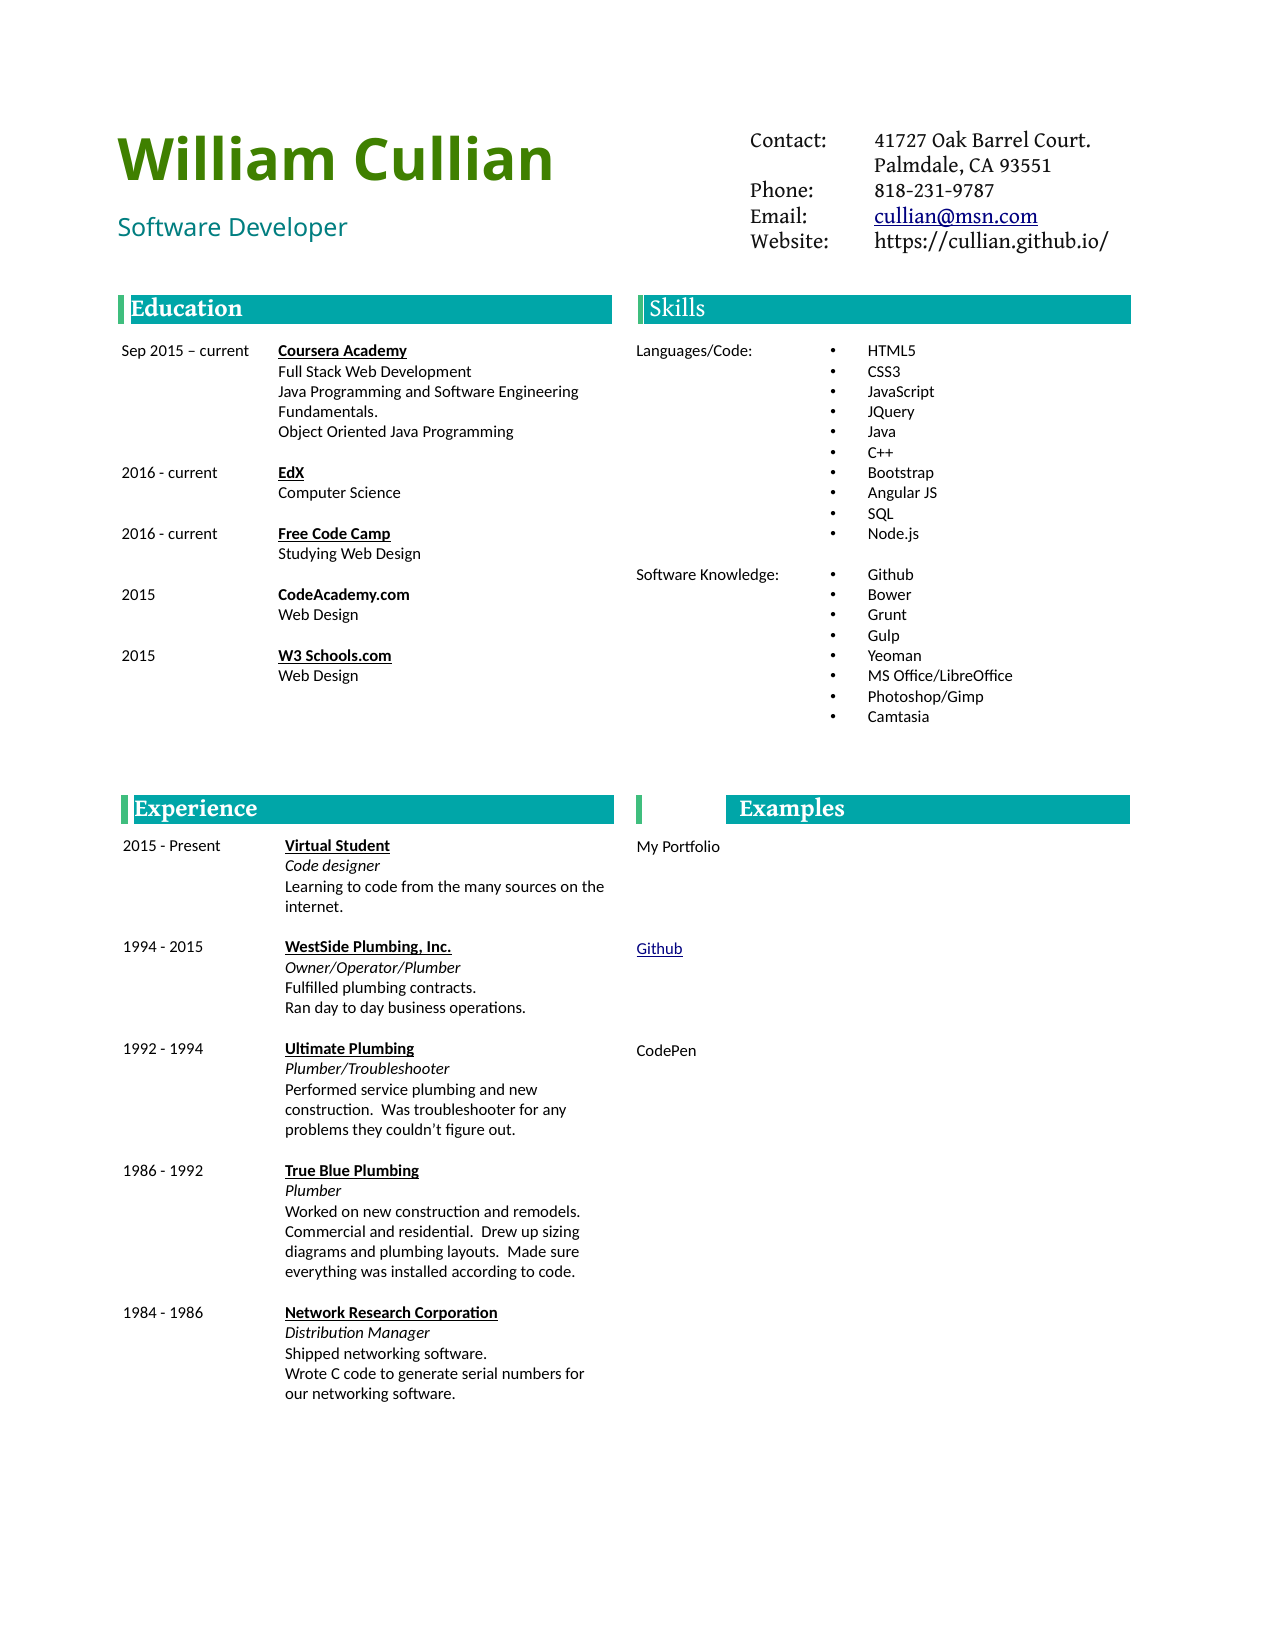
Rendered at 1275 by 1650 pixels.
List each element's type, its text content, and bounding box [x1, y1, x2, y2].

list MS Office/LibreOffice [830, 666, 1127, 686]
text Performed service plumbing and new construction. Was troubleshooter for any problems they couldn’t figure out. [285, 1079, 611, 1140]
text Wrote C code to generate serial numbers for our networking software. [285, 1363, 611, 1404]
text Coding Examples [636, 795, 1134, 824]
text CodeAcademy.com [278, 584, 610, 604]
text Studying Web Design [278, 544, 610, 564]
list Gulp [830, 625, 1127, 645]
text Network Research Corporation [285, 1302, 611, 1323]
text Fulfilled plumbing contracts. [285, 977, 611, 998]
list Node.js [830, 523, 1127, 544]
list Angular JS [830, 483, 1127, 503]
text Java Programming and Software Engineering Fundamentals. [278, 381, 610, 422]
text Code designer [285, 856, 611, 876]
list Bower [830, 584, 1127, 604]
list Java [830, 422, 1127, 442]
text Skills [638, 295, 1136, 324]
text W3 Schools.com [278, 645, 610, 666]
text Plumber [285, 1181, 611, 1201]
text 2015 [121, 645, 278, 666]
list Yeoman [830, 645, 1127, 666]
text Ran day to day business operations. [285, 998, 611, 1018]
text Coursera Academy [278, 341, 610, 361]
text Distribution Manager [285, 1323, 611, 1343]
list JQuery [830, 401, 1127, 422]
text 2016 - current [121, 523, 278, 544]
text Free Code Camp [278, 523, 610, 544]
list CSS3 [830, 361, 1127, 381]
text 1984 - 1986 [123, 1302, 285, 1323]
text 1986 - 1992 [123, 1160, 285, 1181]
text Education [118, 295, 616, 324]
list SQL [830, 503, 1127, 523]
text Github [636, 938, 801, 958]
text CodePen [636, 1040, 801, 1060]
text WestSide Plumbing, Inc. [285, 937, 611, 957]
text Virtual Student [285, 835, 611, 856]
text Object Oriented Java Programming [278, 422, 610, 442]
text 2015 [121, 584, 278, 604]
list C++ [830, 442, 1127, 462]
text My Portfolio [636, 837, 801, 857]
text Shipped networking software. [285, 1343, 611, 1363]
text 1994 - 2015 [123, 937, 285, 957]
text Sep 2015 – current [121, 341, 278, 361]
text Plumber/Troubleshooter [285, 1059, 611, 1079]
text True Blue Plumbing [285, 1160, 611, 1181]
text Software Knowledge: [636, 564, 793, 584]
text Web Design [278, 666, 610, 686]
text 1992 - 1994 [123, 1038, 285, 1059]
text Experience [121, 795, 619, 824]
text Ultimate Plumbing [285, 1038, 611, 1059]
text Owner/Operator/Plumber [285, 957, 611, 977]
list Grunt [830, 604, 1127, 625]
text Languages/Code: [636, 341, 793, 361]
text Worked on new construction and remodels. Commercial and residential. Drew up sizing diagrams and plumbing layouts. Made sure everything was installed according to code. [285, 1201, 611, 1282]
text Learning to code from the many sources on the internet. [285, 876, 611, 916]
list HTML5 [830, 341, 1127, 361]
list Bootstrap [830, 462, 1127, 483]
list Github [830, 564, 1127, 584]
list Camtasia [830, 706, 1127, 726]
text 2016 - current [121, 462, 278, 483]
text 2015 - Present [123, 835, 285, 856]
text Full Stack Web Development [278, 361, 610, 381]
list Photoshop/Gimp [830, 686, 1127, 706]
text EdX [278, 462, 610, 483]
text Web Design [278, 604, 610, 625]
list JavaScript [830, 381, 1127, 401]
text Computer Science [278, 483, 610, 503]
